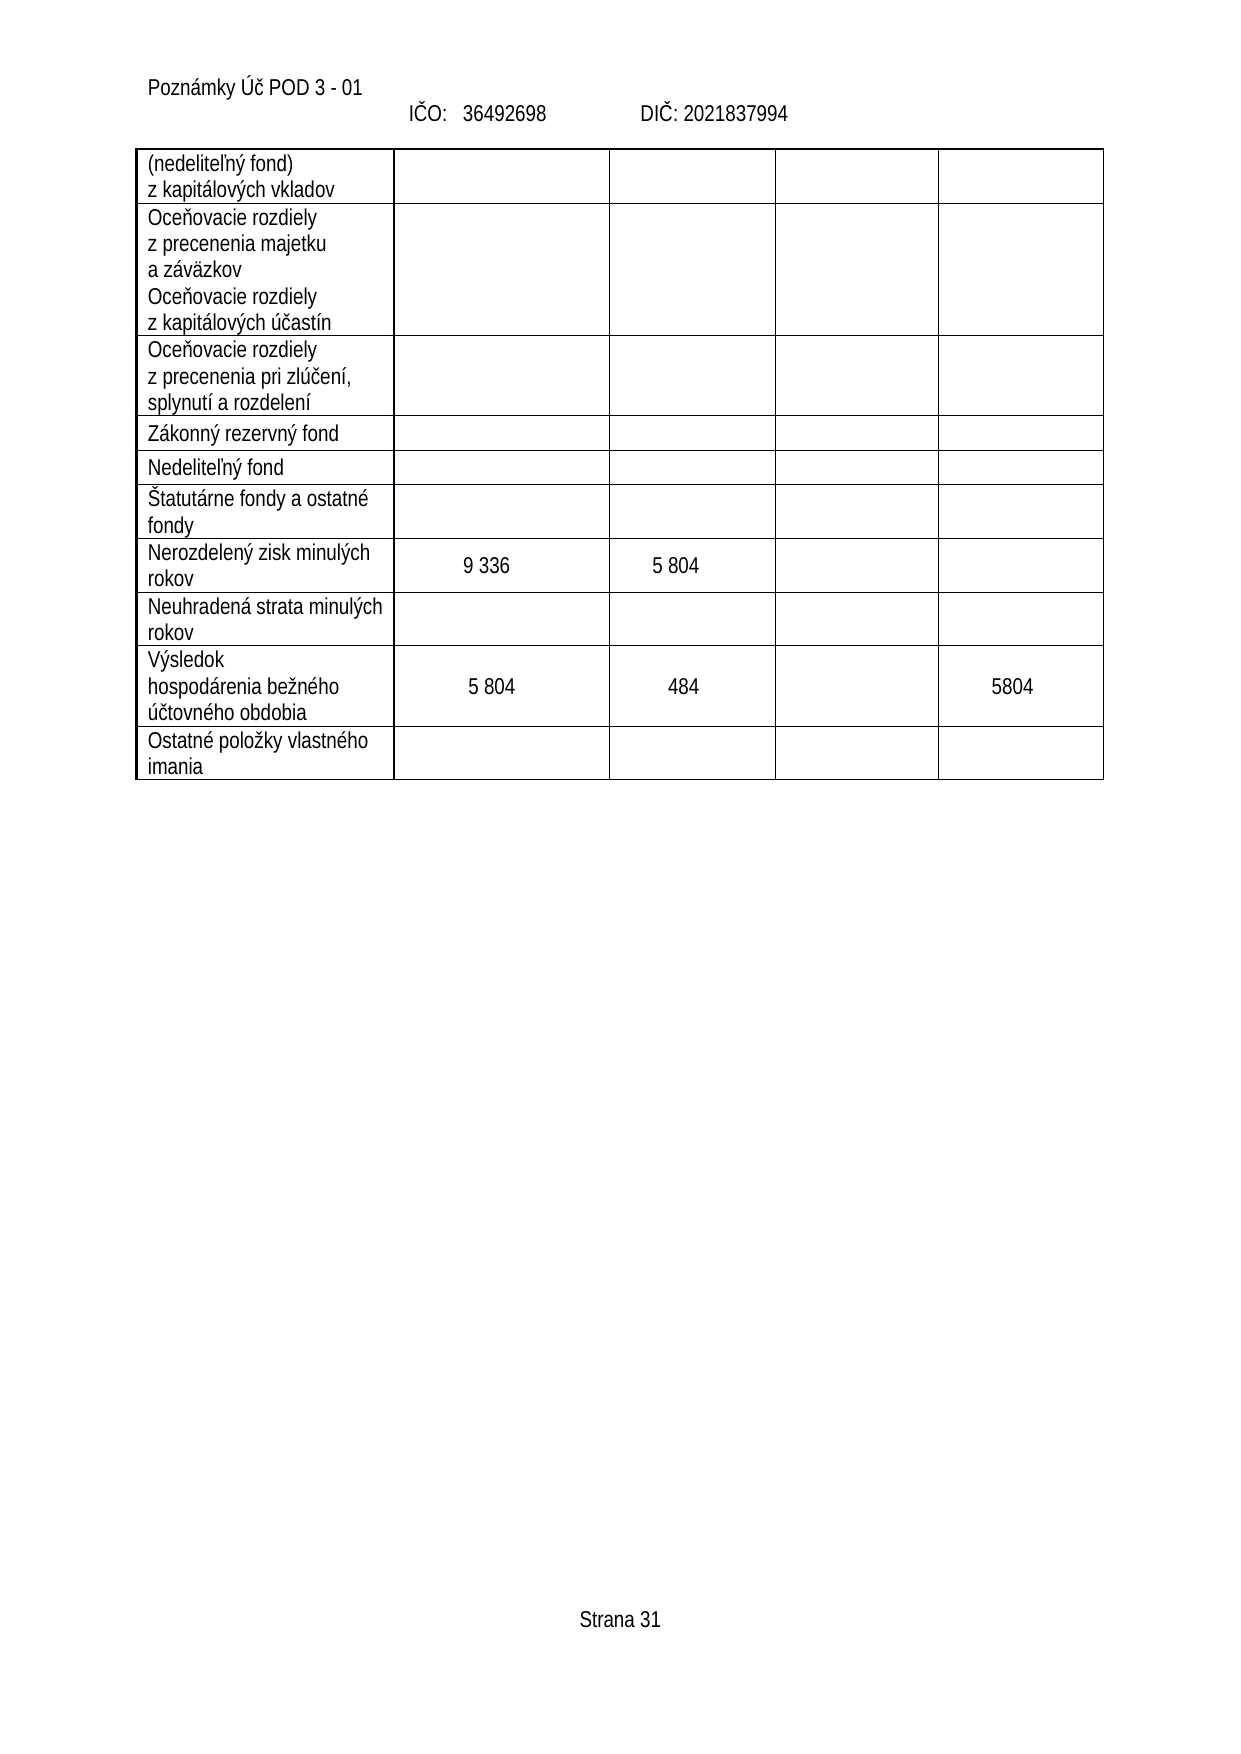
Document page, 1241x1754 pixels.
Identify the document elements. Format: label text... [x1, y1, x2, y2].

table_cell [610, 416, 775, 450]
table_cell [939, 727, 1103, 779]
table_cell 484 [610, 646, 775, 726]
table_cell [610, 485, 775, 538]
table_cell [776, 451, 938, 484]
table_cell Štatutárne fondy a ostatné fondy [138, 485, 393, 538]
table_cell [939, 539, 1103, 592]
table_cell [610, 204, 775, 283]
table_cell [395, 283, 609, 335]
table_cell Neuhradená strata minulých rokov [138, 593, 393, 645]
table_cell Zákonný rezervný fond [138, 416, 393, 450]
table_cell [395, 204, 609, 283]
table_cell [776, 150, 938, 202]
table_cell Oceňovacie rozdiely z precenenia majetku a záväzkov [138, 204, 393, 283]
table_cell Oceňovacie rozdiely z kapitálových účastín [138, 283, 393, 335]
table_cell [395, 416, 609, 450]
table_cell Nerozdelený zisk minulých rokov [138, 539, 393, 592]
table_cell [610, 283, 775, 335]
table_cell [939, 150, 1103, 202]
table_cell [939, 451, 1103, 484]
table_cell [610, 336, 775, 415]
table_cell [776, 283, 938, 335]
table_cell 5804 [939, 646, 1103, 726]
table_cell [610, 150, 775, 202]
table_cell Výsledok hospodárenia bežného účtovného obdobia [138, 646, 393, 726]
table_cell [395, 451, 609, 484]
table_cell [776, 539, 938, 592]
table_cell [939, 416, 1103, 450]
table_cell [939, 336, 1103, 415]
table_cell [939, 283, 1103, 335]
table_cell [776, 485, 938, 538]
table_cell [776, 204, 938, 283]
table_cell [939, 593, 1103, 645]
table_cell Oceňovacie rozdiely z precenenia pri zlúčení, splynutí a rozdelení [138, 336, 393, 415]
table_cell [939, 485, 1103, 538]
table_cell 5 804 [395, 646, 609, 726]
table_cell Nedeliteľný fond [138, 451, 393, 484]
table_cell [610, 593, 775, 645]
table_cell [610, 727, 775, 779]
table_cell [776, 416, 938, 450]
table_cell [395, 485, 609, 538]
table_cell Ostatné položky vlastného imania [138, 727, 393, 779]
table_cell [776, 593, 938, 645]
table_cell [395, 727, 609, 779]
table_cell [776, 336, 938, 415]
table_cell [939, 204, 1103, 283]
table_cell (nedeliteľný fond) z kapitálových vkladov [138, 150, 393, 202]
table_cell 5 804 [610, 539, 775, 592]
table_cell [776, 727, 938, 779]
table_cell [395, 593, 609, 645]
table_cell 9 336 [395, 539, 609, 592]
table_cell [395, 336, 609, 415]
table_cell [610, 451, 775, 484]
table_cell [395, 150, 609, 202]
table_cell [776, 646, 938, 726]
